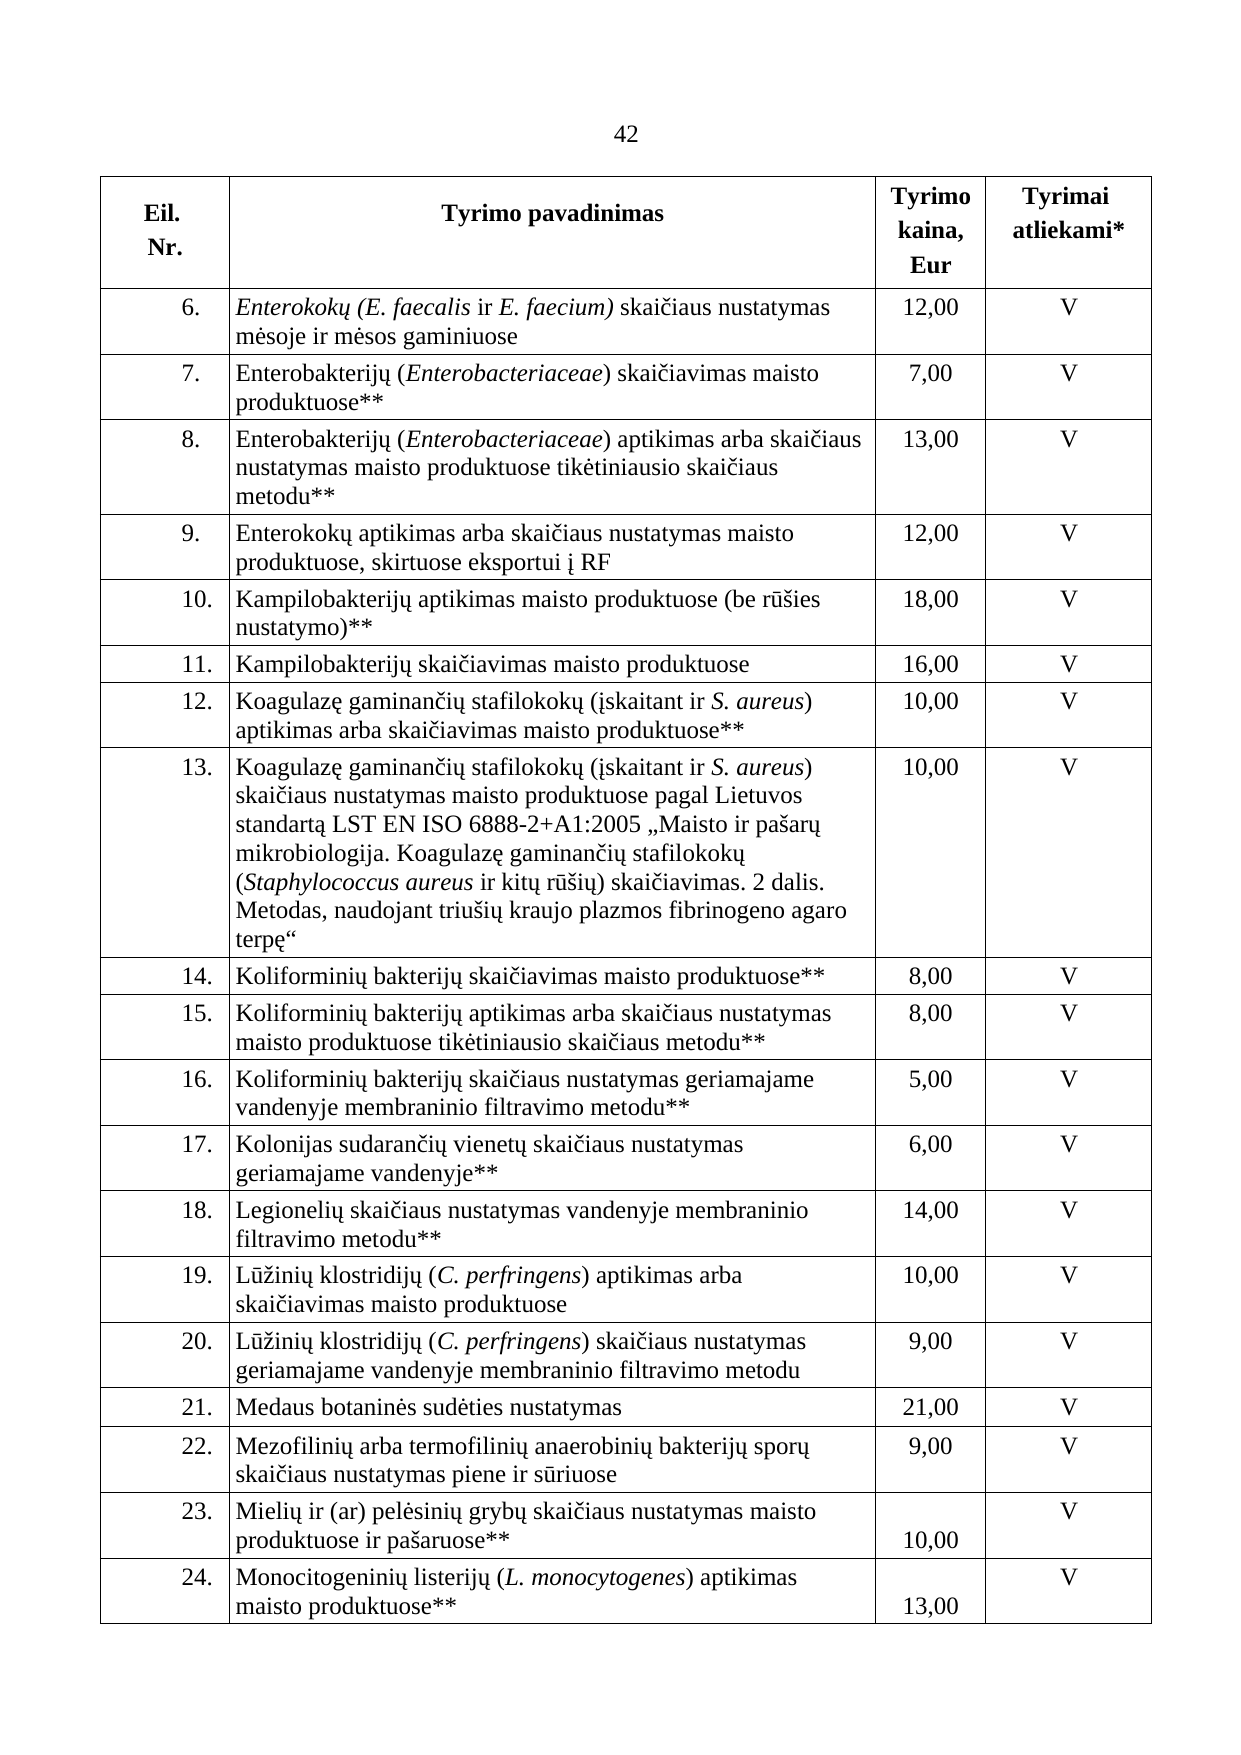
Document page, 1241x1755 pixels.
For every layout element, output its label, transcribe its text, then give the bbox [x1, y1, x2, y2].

table_cell Koliforminių bakterijų skaičiaus nustatymas geriamajame vandenyje membraninio filtravimo metodu** [230, 1060, 875, 1125]
table_cell V [986, 515, 1151, 579]
table_cell 7. [101, 355, 229, 419]
table_cell 11. [101, 646, 229, 682]
table_cell V [986, 420, 1151, 513]
table_cell V [986, 958, 1151, 993]
table_cell 9,00 [876, 1427, 985, 1492]
table_cell V [986, 646, 1151, 682]
table_cell Kolonijas sudarančių vienetų skaičiaus nustatymas geriamajame vandenyje** [230, 1126, 875, 1190]
table_cell 16. [101, 1060, 229, 1125]
table_cell 8,00 [876, 958, 985, 993]
table_cell 19. [101, 1257, 229, 1322]
table_cell 8,00 [876, 995, 985, 1059]
table_cell 5,00 [876, 1060, 985, 1125]
table_cell 12,00 [876, 515, 985, 579]
table_cell V [986, 1126, 1151, 1190]
table_cell V [986, 1323, 1151, 1387]
table_cell 16,00 [876, 646, 985, 682]
table_cell V [986, 1493, 1151, 1557]
table_cell 6,00 [876, 1126, 985, 1190]
table_cell 13. [101, 748, 229, 957]
table_cell 13,00 [876, 1559, 985, 1623]
table_cell 13,00 [876, 420, 985, 513]
table_cell Kampilobakterijų aptikimas maisto produktuose (be rūšies nustatymo)** [230, 580, 875, 645]
table_header Eil. Nr. [101, 177, 229, 288]
table_cell Mielių ir (ar) pelėsinių grybų skaičiaus nustatymas maisto produktuose ir pašaruose** [230, 1493, 875, 1557]
table_cell 12. [101, 683, 229, 747]
table_cell V [986, 748, 1151, 957]
table_cell 18,00 [876, 580, 985, 645]
table_cell V [986, 580, 1151, 645]
table_cell Lūžinių klostridijų (C. perfringens) skaičiaus nustatymas geriamajame vandenyje membraninio filtravimo metodu [230, 1323, 875, 1387]
table_cell 9,00 [876, 1323, 985, 1387]
table_cell Monocitogeninių listerijų (L. monocytogenes) aptikimas maisto produktuose** [230, 1559, 875, 1623]
table_cell 18. [101, 1191, 229, 1256]
table_cell Lūžinių klostridijų (C. perfringens) aptikimas arba skaičiavimas maisto produktuose [230, 1257, 875, 1322]
table_cell 9. [101, 515, 229, 579]
table_cell V [986, 1060, 1151, 1125]
table_cell Koagulazę gaminančių stafilokokų (įskaitant ir S. aureus) skaičiaus nustatymas maisto produktuose pagal Lietuvos standartą LST EN ISO 6888-2+A1:2005 „Maisto ir pašarų mikrobiologija. Koagulazę gaminančių stafilokokų (Staphylococcus aureus ir kitų rūšių) skaičiavimas. 2 dalis. Metodas, naudojant triušių kraujo plazmos fibrinogeno agaro terpę“ [230, 748, 875, 957]
table_cell V [986, 1559, 1151, 1623]
table_cell Koliforminių bakterijų aptikimas arba skaičiaus nustatymas maisto produktuose tikėtiniausio skaičiaus metodu** [230, 995, 875, 1059]
table_cell 14. [101, 958, 229, 993]
table_cell 10,00 [876, 1257, 985, 1322]
table_header Tyrimai atliekami* [986, 177, 1151, 288]
table_cell 22. [101, 1427, 229, 1492]
table_cell V [986, 1388, 1151, 1426]
table_cell Enterobakterijų (Enterobacteriaceae) aptikimas arba skaičiaus nustatymas maisto produktuose tikėtiniausio skaičiaus metodu** [230, 420, 875, 513]
table_cell Mezofilinių arba termofilinių anaerobinių bakterijų sporų skaičiaus nustatymas piene ir sūriuose [230, 1427, 875, 1492]
table_cell V [986, 1427, 1151, 1492]
table_cell Medaus botaninės sudėties nustatymas [230, 1388, 875, 1426]
table_cell V [986, 289, 1151, 353]
table_cell 10,00 [876, 683, 985, 747]
table_cell Legionelių skaičiaus nustatymas vandenyje membraninio filtravimo metodu** [230, 1191, 875, 1256]
table_cell Koliforminių bakterijų skaičiavimas maisto produktuose** [230, 958, 875, 993]
table_cell Enterokokų aptikimas arba skaičiaus nustatymas maisto produktuose, skirtuose eksportui į RF [230, 515, 875, 579]
table_cell 15. [101, 995, 229, 1059]
table_cell 12,00 [876, 289, 985, 353]
table_cell 21,00 [876, 1388, 985, 1426]
table_cell 24. [101, 1559, 229, 1623]
table_cell 7,00 [876, 355, 985, 419]
table_cell V [986, 1191, 1151, 1256]
table_cell 6. [101, 289, 229, 353]
table_cell 8. [101, 420, 229, 513]
table_cell 10. [101, 580, 229, 645]
table_cell V [986, 1257, 1151, 1322]
table_cell 10,00 [876, 748, 985, 957]
table_cell 20. [101, 1323, 229, 1387]
table_cell 10,00 [876, 1493, 985, 1557]
table_cell 23. [101, 1493, 229, 1557]
table_cell Koagulazę gaminančių stafilokokų (įskaitant ir S. aureus) aptikimas arba skaičiavimas maisto produktuose** [230, 683, 875, 747]
table_cell 14,00 [876, 1191, 985, 1256]
table_cell 17. [101, 1126, 229, 1190]
table_cell Kampilobakterijų skaičiavimas maisto produktuose [230, 646, 875, 682]
table_cell 21. [101, 1388, 229, 1426]
table_header Tyrimo pavadinimas [230, 177, 875, 288]
table_cell Enterokokų (E. faecalis ir E. faecium) skaičiaus nustatymas mėsoje ir mėsos gaminiuose [230, 289, 875, 353]
table_header Tyrimo kaina, Eur [876, 177, 985, 288]
table_cell V [986, 683, 1151, 747]
table_cell V [986, 995, 1151, 1059]
table_cell Enterobakterijų (Enterobacteriaceae) skaičiavimas maisto produktuose** [230, 355, 875, 419]
table_cell V [986, 355, 1151, 419]
